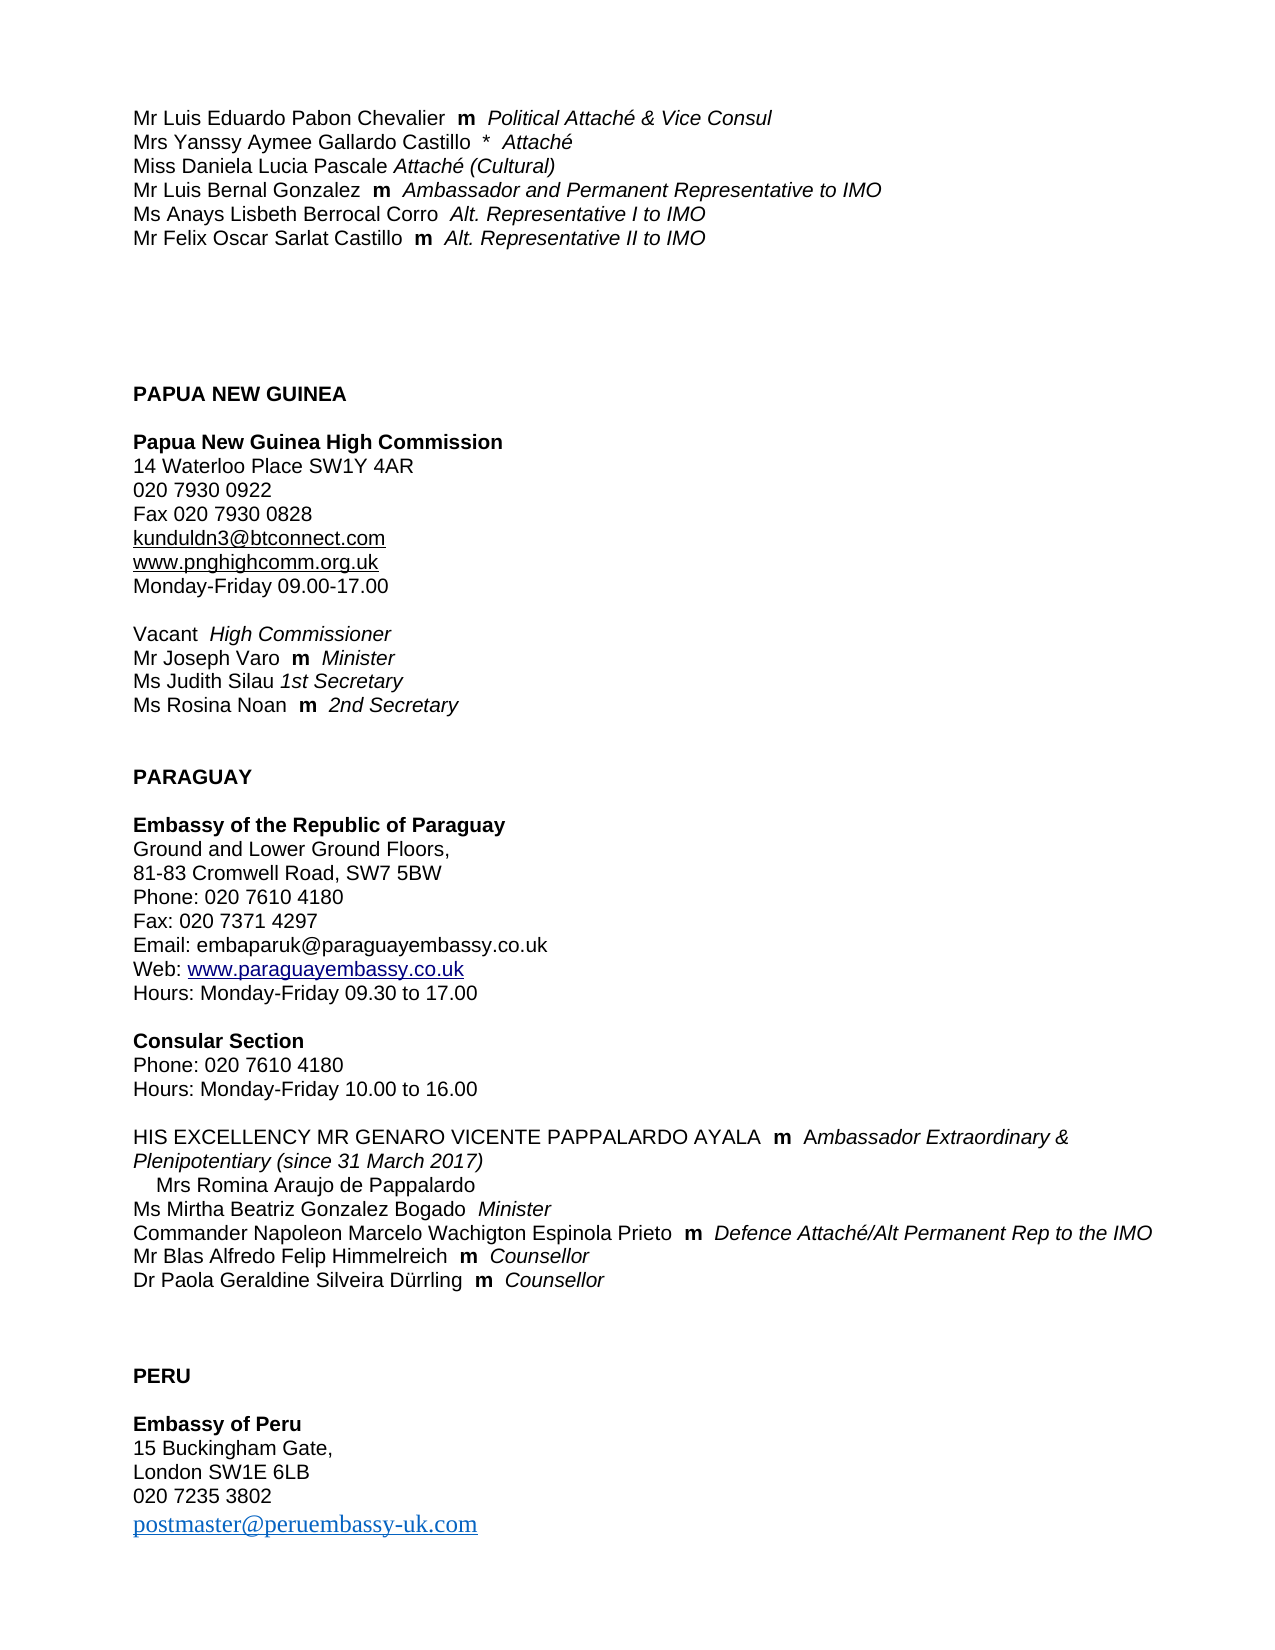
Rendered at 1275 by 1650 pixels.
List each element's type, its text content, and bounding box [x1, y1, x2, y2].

text Phone: 020 7610 4180 [133, 1053, 1181, 1077]
text Ground and Lower Ground Floors, [133, 837, 1181, 861]
text Fax: 020 7371 4297 [133, 909, 1181, 933]
text PERU [133, 1364, 1181, 1388]
text London SW1E 6LB [133, 1460, 1181, 1484]
text Papua New Guinea High Commission [133, 430, 1181, 454]
text Mrs Yanssy Aymee Gallardo Castillo * Attaché [133, 129, 1181, 153]
text Mr Blas Alfredo Felip Himmelreich m Counsellor [133, 1244, 1181, 1268]
text 14 Waterloo Place SW1Y 4AR [133, 454, 1181, 478]
text 15 Buckingham Gate, [133, 1436, 1181, 1460]
text Commander Napoleon Marcelo Wachigton Espinola Prieto m Defence Attaché/Alt Permanent Rep to the IMO [133, 1220, 1181, 1244]
text Mr Luis Bernal Gonzalez m Ambassador and Permanent Representative to IMO [133, 177, 1181, 201]
text postmaster@peruembassy-uk.com [133, 1508, 1181, 1538]
text Dr Paola Geraldine Silveira Dürrling m Counsellor [133, 1268, 1181, 1292]
text Web: www.paraguayembassy.co.uk [133, 957, 1181, 981]
text www.pnghighcomm.org.uk [133, 549, 1181, 573]
text Mr Luis Eduardo Pabon Chevalier m Political Attaché & Vice Consul [133, 106, 1181, 129]
text Embassy of Peru [133, 1412, 1181, 1436]
text Hours: Monday-Friday 09.30 to 17.00 [133, 981, 1181, 1005]
text Fax 020 7930 0828 [133, 502, 1181, 526]
text Ms Anays Lisbeth Berrocal Corro Alt. Representative I to IMO [133, 201, 1181, 225]
text Mrs Romina Araujo de Pappalardo [133, 1172, 1181, 1196]
text Email: embaparuk@paraguayembassy.co.uk [133, 933, 1181, 957]
text 020 7930 0922 [133, 478, 1181, 502]
text Mr Joseph Varo m Minister [133, 645, 1181, 669]
text Vacant High Commissioner [133, 621, 1181, 645]
text Embassy of the Republic of Paraguay [133, 813, 1181, 837]
text Hours: Monday-Friday 10.00 to 16.00 [133, 1077, 1181, 1101]
text Miss Daniela Lucia Pascale Attaché (Cultural) [133, 153, 1181, 177]
text kunduldn3@btconnect.com [133, 526, 1181, 549]
text 81-83 Cromwell Road, SW7 5BW [133, 861, 1181, 885]
text Monday-Friday 09.00-17.00 [133, 573, 1181, 597]
text PAPUA NEW GUINEA [133, 382, 1181, 406]
text Ms Judith Silau 1st Secretary [133, 669, 1181, 693]
text Ms Mirtha Beatriz Gonzalez Bogado Minister [133, 1196, 1181, 1220]
subtitle Consular Section [133, 1029, 1181, 1053]
text Ms Rosina Noan m 2nd Secretary [133, 693, 1181, 717]
text Mr Felix Oscar Sarlat Castillo m Alt. Representative II to IMO [133, 225, 1181, 249]
text Phone: 020 7610 4180 [133, 885, 1181, 909]
text PARAGUAY [133, 765, 1181, 789]
text 020 7235 3802 [133, 1484, 1181, 1508]
text HIS EXCELLENCY MR GENARO VICENTE PAPPALARDO AYALA m Ambassador Extraordinary & Plenipotentiary (since 31 March 2017) [133, 1124, 1181, 1172]
